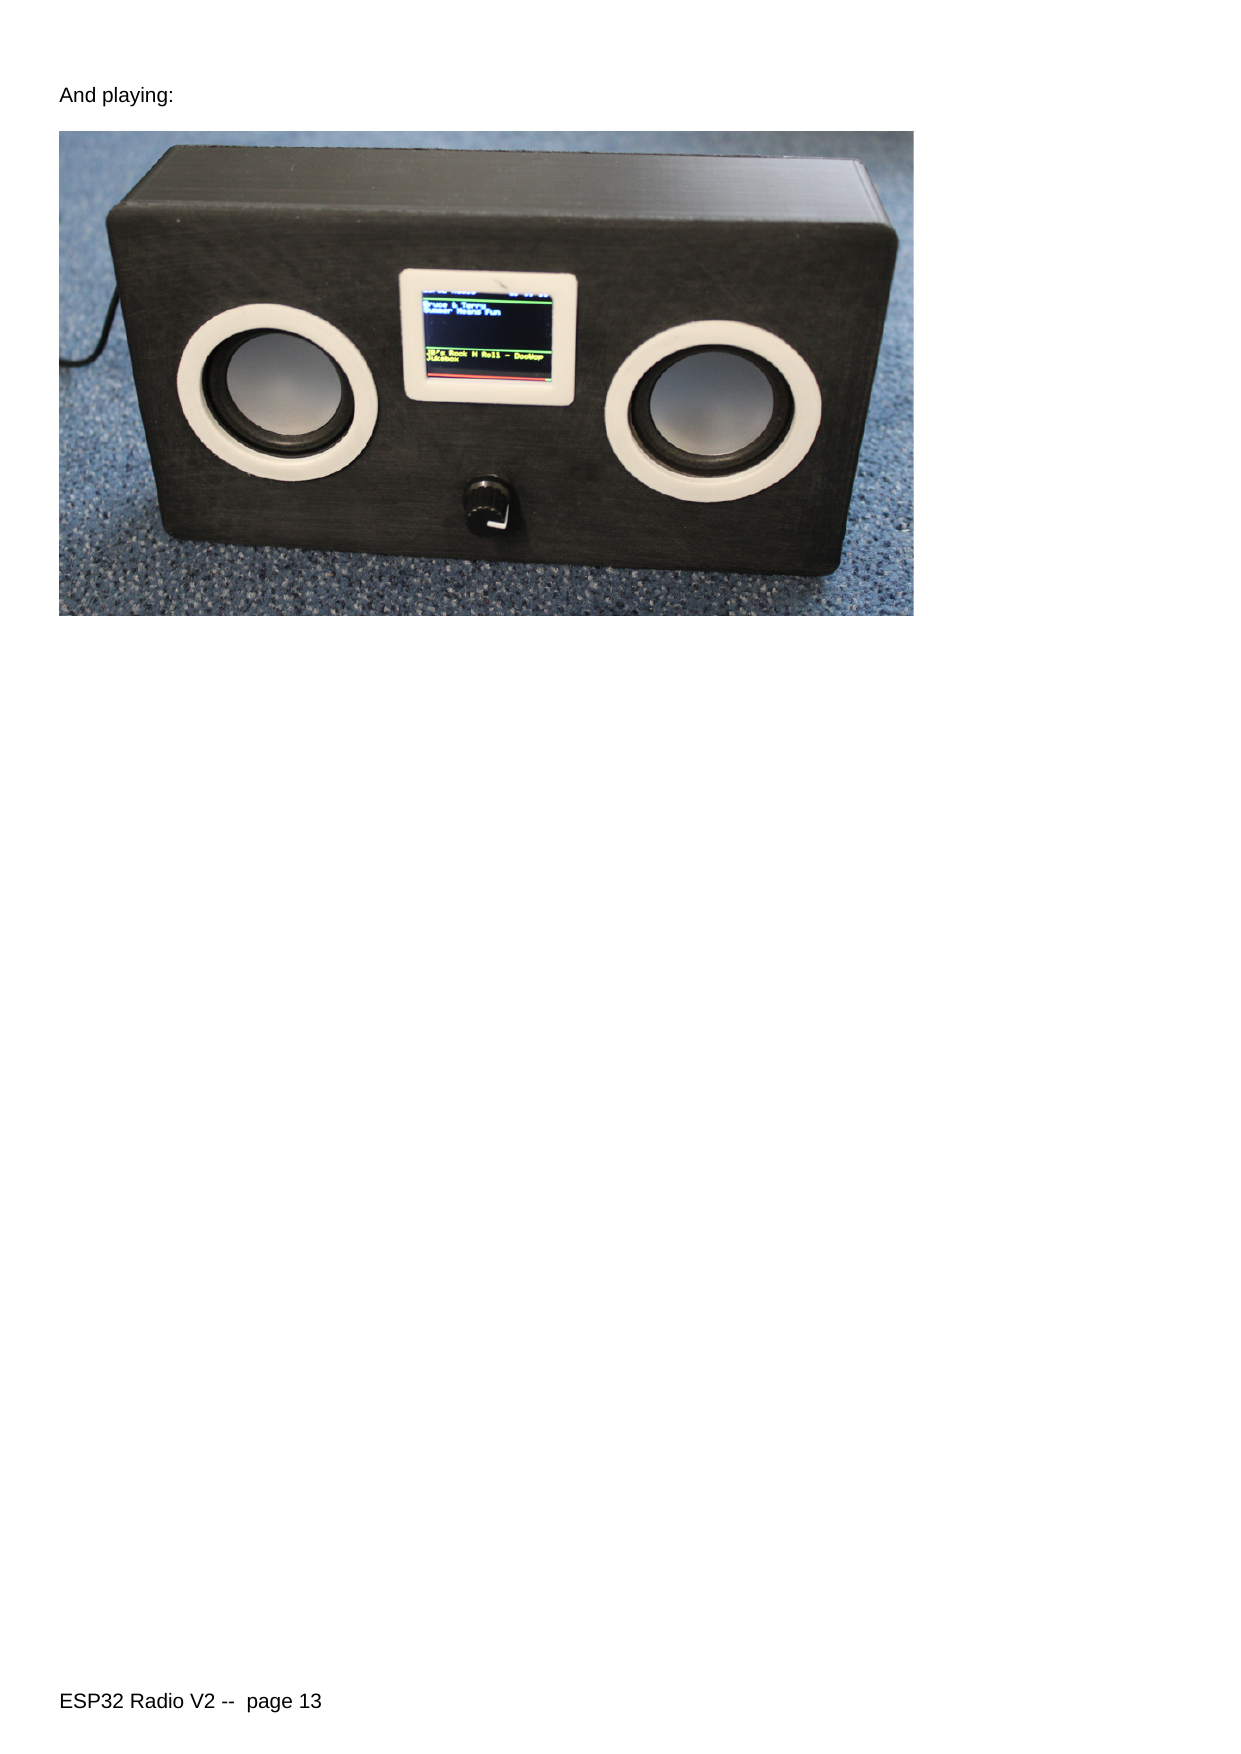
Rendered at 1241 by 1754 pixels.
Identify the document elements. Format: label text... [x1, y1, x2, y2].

text And playing: [59, 83, 1181, 107]
picture [59, 131, 914, 616]
